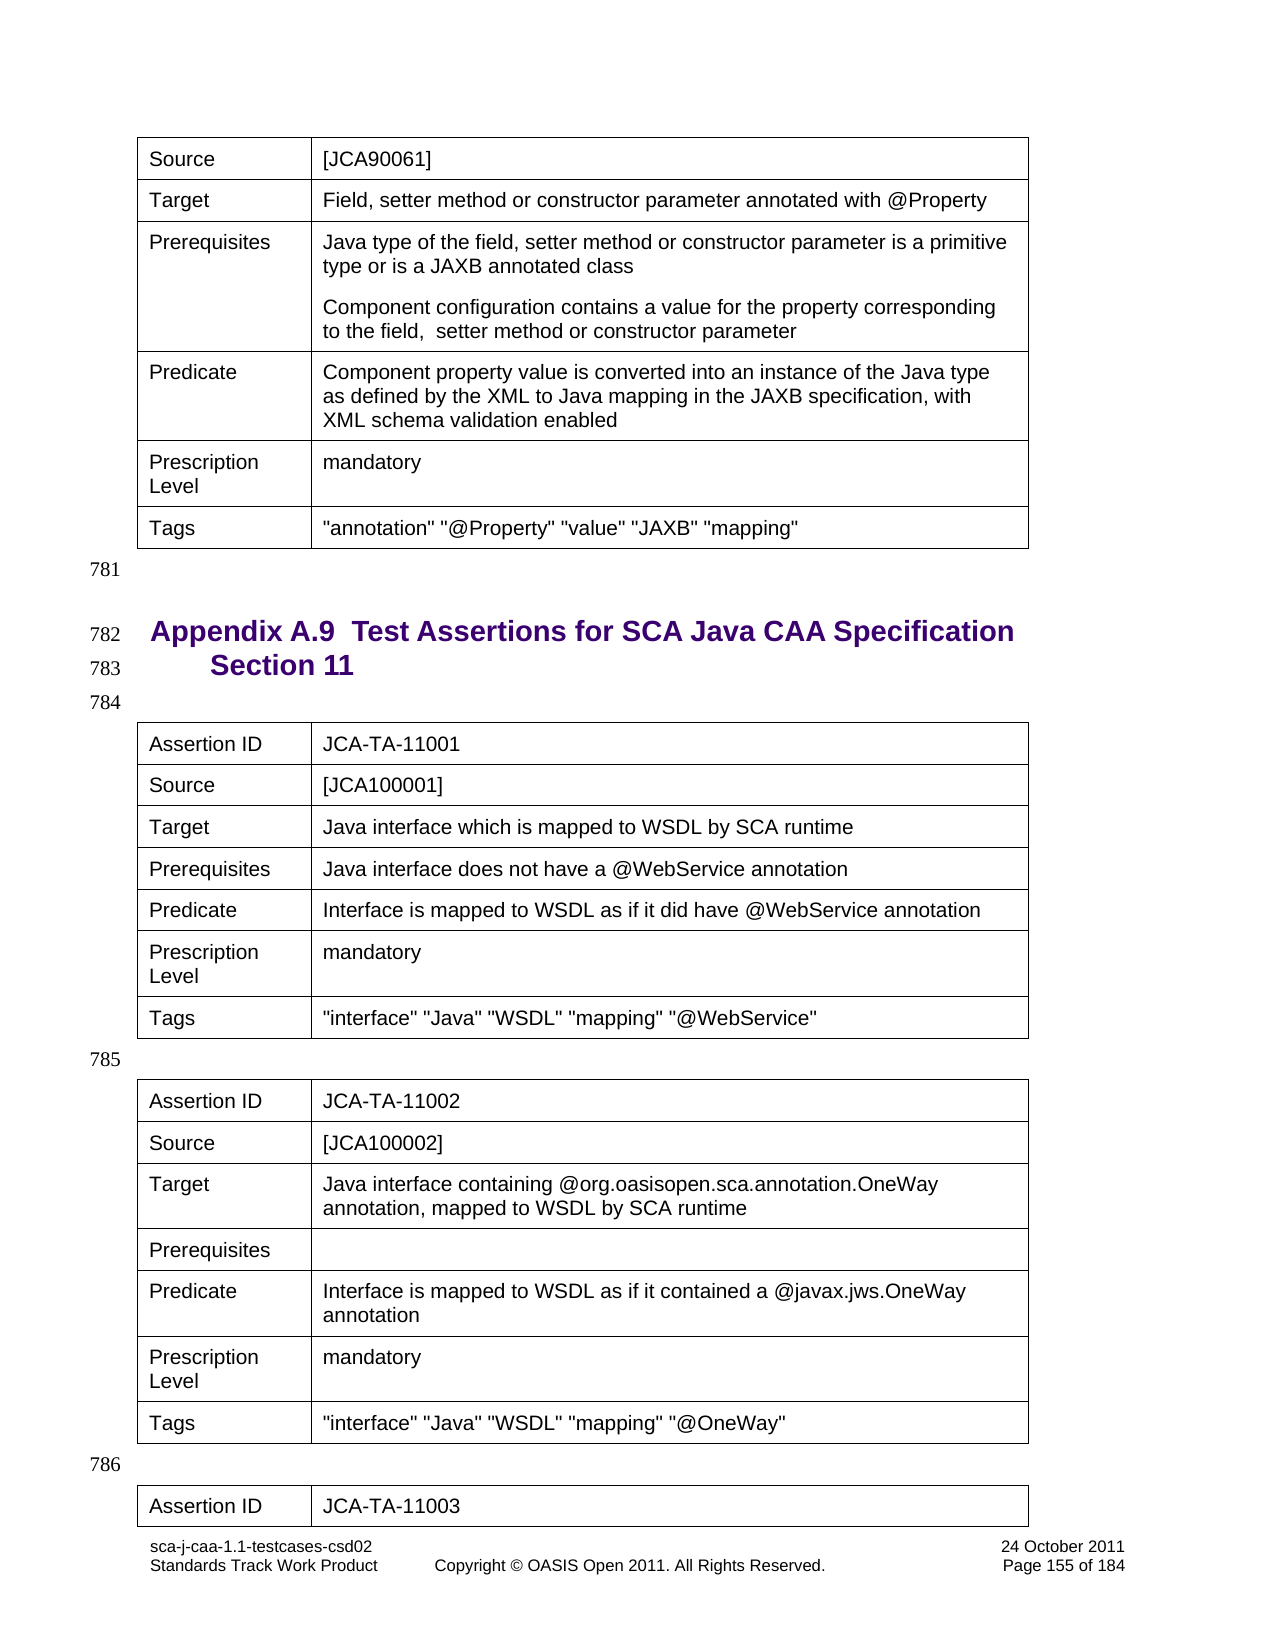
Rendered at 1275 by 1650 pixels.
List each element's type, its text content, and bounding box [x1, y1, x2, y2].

table_cell Target [138, 180, 311, 221]
table_cell Field, setter method or constructor parameter annotated with @Property [312, 180, 1028, 221]
subtitle Test Assertions for SCA Java CAA Specification Section 11 [150, 614, 1125, 681]
table_cell Component property value is converted into an instance of the Java type as defined by the XML to Java mapping in the JAXB specification, with XML schema validation enabled [312, 352, 1028, 440]
table_cell [JCA100002] [312, 1122, 1028, 1163]
table_cell Interface is mapped to WSDL as if it contained a @javax.jws.OneWay annotation [312, 1271, 1028, 1336]
table_cell Java interface does not have a @WebService annotation [312, 848, 1028, 889]
table_cell Prerequisites [138, 848, 311, 889]
table_cell mandatory [312, 441, 1028, 506]
table_cell [JCA90061] [312, 138, 1028, 179]
table_cell Tags [138, 507, 311, 548]
table_cell mandatory [312, 1337, 1028, 1401]
table_header Assertion ID [138, 723, 311, 764]
table_cell "annotation" "@Property" "value" "JAXB" "mapping" [312, 507, 1028, 548]
table_header Assertion ID [138, 1080, 311, 1121]
table_cell Interface is mapped to WSDL as if it did have @WebService annotation [312, 890, 1028, 930]
table_cell Prescription Level [138, 1337, 311, 1401]
table_cell Java interface which is mapped to WSDL by SCA runtime [312, 806, 1028, 847]
table_header JCA-TA-11001 [312, 723, 1028, 764]
table_cell Predicate [138, 352, 311, 440]
table_cell Java type of the field, setter method or constructor parameter is a primitive type or is a JAXB annotated class Component configuration contains a value for the property corresponding to the field, setter method or constructor parameter [312, 222, 1028, 351]
table_cell Target [138, 1164, 311, 1228]
table_cell Prerequisites [138, 222, 311, 351]
table_cell Target [138, 806, 311, 847]
table_cell Tags [138, 1402, 311, 1443]
table_cell Java interface containing @org.oasisopen.sca.annotation.OneWay annotation, mapped to WSDL by SCA runtime [312, 1164, 1028, 1228]
table_header JCA-TA-11002 [312, 1080, 1028, 1121]
table_cell Prescription Level [138, 441, 311, 506]
table_header JCA-TA-11003 [312, 1486, 1028, 1526]
table_cell mandatory [312, 931, 1028, 996]
table_cell Source [138, 1122, 311, 1163]
table_cell Prescription Level [138, 931, 311, 996]
table_cell Source [138, 765, 311, 805]
table_cell "interface" "Java" "WSDL" "mapping" "@OneWay" [312, 1402, 1028, 1443]
table_cell Predicate [138, 890, 311, 930]
table_cell Source [138, 138, 311, 179]
table_header Assertion ID [138, 1486, 311, 1526]
table_cell [JCA100001] [312, 765, 1028, 805]
table_cell Prerequisites [138, 1229, 311, 1270]
table_cell "interface" "Java" "WSDL" "mapping" "@WebService" [312, 997, 1028, 1038]
table_cell [312, 1229, 1028, 1270]
table_cell Predicate [138, 1271, 311, 1336]
table_cell Tags [138, 997, 311, 1038]
